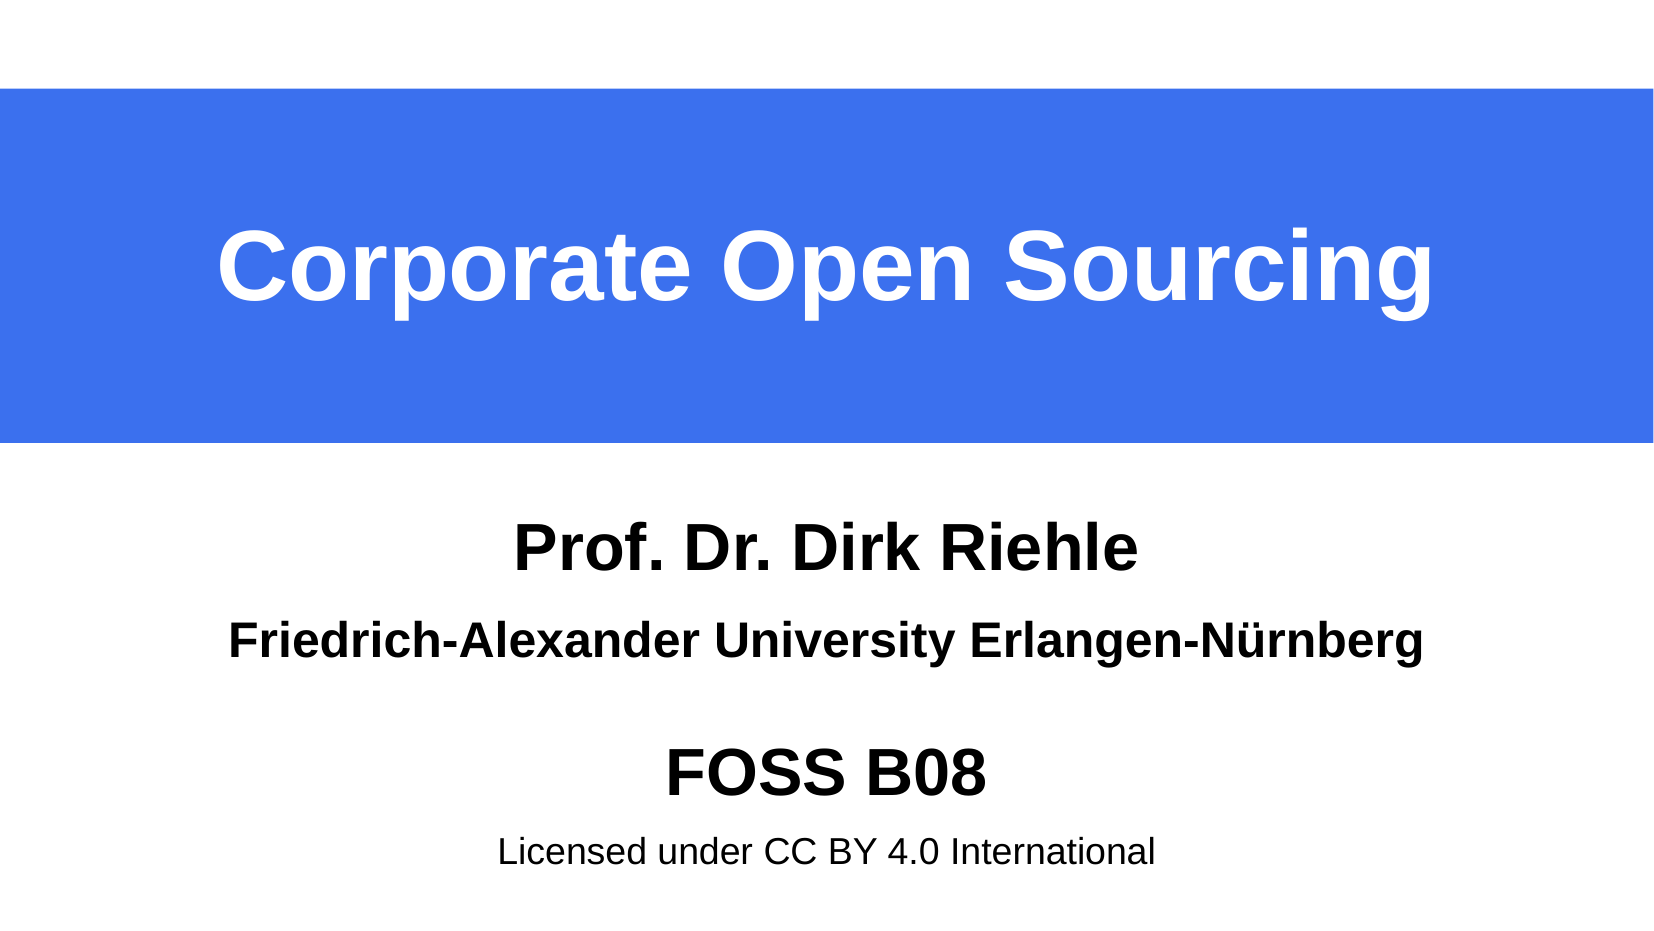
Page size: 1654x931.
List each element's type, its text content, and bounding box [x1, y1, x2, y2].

subtitle Prof. Dr. Dirk Riehle Friedrich-Alexander University Erlangen-Nürnberg FOSS B08 Licensed under CC BY 4.0 International [29, 472, 1625, 886]
title Corporate Open Sourcing [0, 88, 1654, 443]
